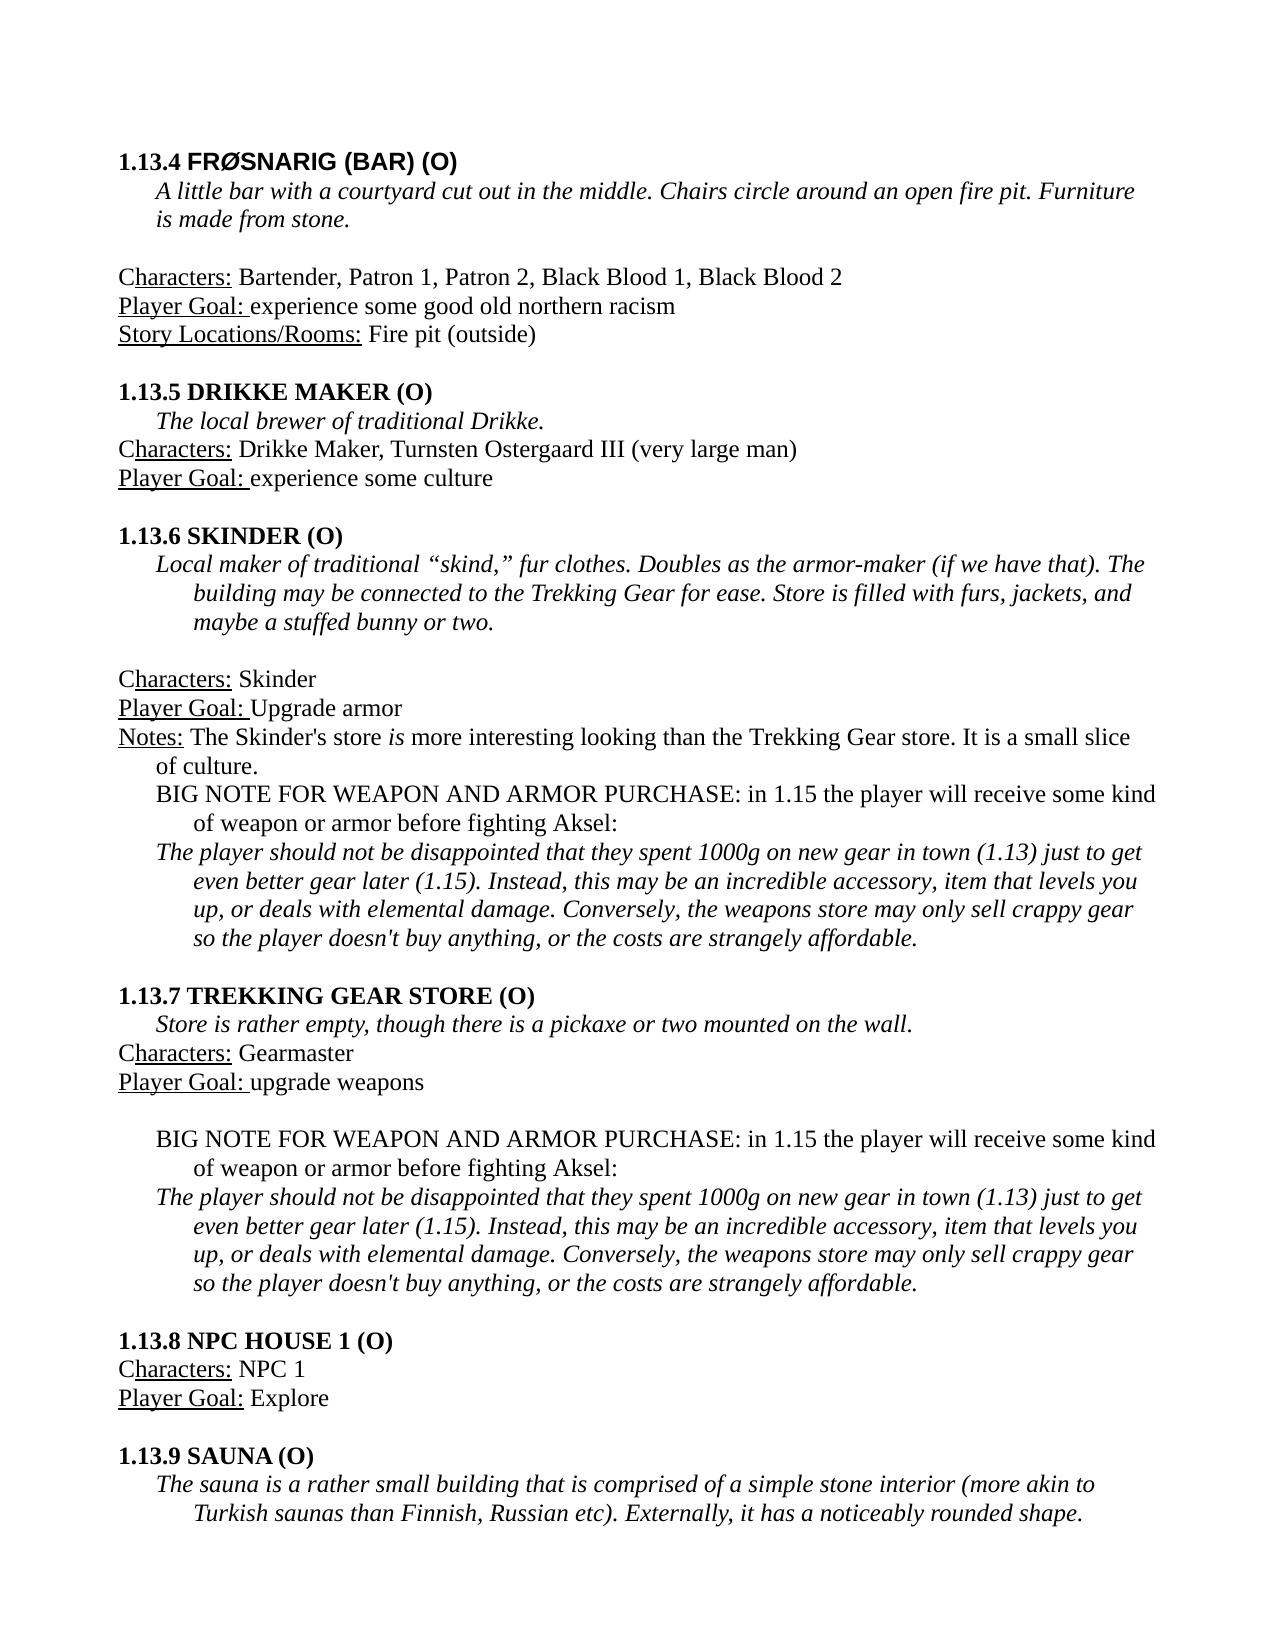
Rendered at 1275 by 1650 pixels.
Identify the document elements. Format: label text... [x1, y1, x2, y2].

list Characters: Bartender, Patron 1, Patron 2, Black Blood 1, Black Blood 2 [118, 262, 1157, 291]
list A little bar with a courtyard cut out in the middle. Chairs circle around an open fire pit. Furniture is made from stone. [118, 176, 1157, 233]
list 1.13.9 SAUNA (O) [118, 1441, 1157, 1469]
list The sauna is a rather small building that is comprised of a simple stone interior (more akin to Turkish saunas than Finnish, Russian etc). Externally, it has a noticeably rounded shape. [156, 1469, 1157, 1527]
list Characters: NPC 1 [118, 1354, 1157, 1383]
list BIG NOTE FOR WEAPON AND ARMOR PURCHASE: in 1.15 the player will receive some kind of weapon or armor before fighting Aksel: [156, 1124, 1157, 1182]
list Characters: Skinder [118, 664, 1157, 693]
list The local brewer of traditional Drikke. [156, 406, 1157, 434]
list The player should not be disappointed that they spent 1000g on new gear in town (1.13) just to get even better gear later (1.15). Instead, this may be an incredible accessory, item that levels you up, or deals with elemental damage. Conversely, the weapons store may only sell crappy gear so the player doesn't buy anything, or the costs are strangely affordable. [156, 837, 1157, 952]
list BIG NOTE FOR WEAPON AND ARMOR PURCHASE: in 1.15 the player will receive some kind of weapon or armor before fighting Aksel: [156, 779, 1157, 837]
list Store is rather empty, though there is a pickaxe or two mounted on the wall. [156, 1009, 1157, 1038]
list Player Goal: experience some culture [118, 463, 1157, 492]
list Player Goal: Explore [118, 1383, 1157, 1412]
list The player should not be disappointed that they spent 1000g on new gear in town (1.13) just to get even better gear later (1.15). Instead, this may be an incredible accessory, item that levels you up, or deals with elemental damage. Conversely, the weapons store may only sell crappy gear so the player doesn't buy anything, or the costs are strangely affordable. [156, 1182, 1157, 1297]
list Player Goal: experience some good old northern racism [118, 291, 1157, 319]
list Player Goal: Upgrade armor [118, 693, 1157, 722]
list 1.13.4 FRØSNARIG (BAR) (O) [118, 147, 1157, 176]
list Characters: Gearmaster [118, 1038, 1157, 1067]
list Local maker of traditional “skind,” fur clothes. Doubles as the armor-maker (if we have that). The building may be connected to the Trekking Gear for ease. Store is filled with furs, jackets, and maybe a stuffed bunny or two. [156, 549, 1157, 636]
list Notes: The Skinder's store is more interesting looking than the Trekking Gear store. It is a small slice of culture. [118, 722, 1157, 779]
list 1.13.7 TREKKING GEAR STORE (O) [118, 981, 1157, 1009]
list 1.13.5 DRIKKE MAKER (O) [118, 377, 1157, 406]
list Story Locations/Rooms: Fire pit (outside) [118, 319, 1157, 348]
list 1.13.6 SKINDER (O) [118, 521, 1157, 549]
list Characters: Drikke Maker, Turnsten Ostergaard III (very large man) [118, 434, 1157, 463]
list Player Goal: upgrade weapons [118, 1067, 1157, 1096]
list 1.13.8 NPC HOUSE 1 (O) [118, 1326, 1157, 1354]
